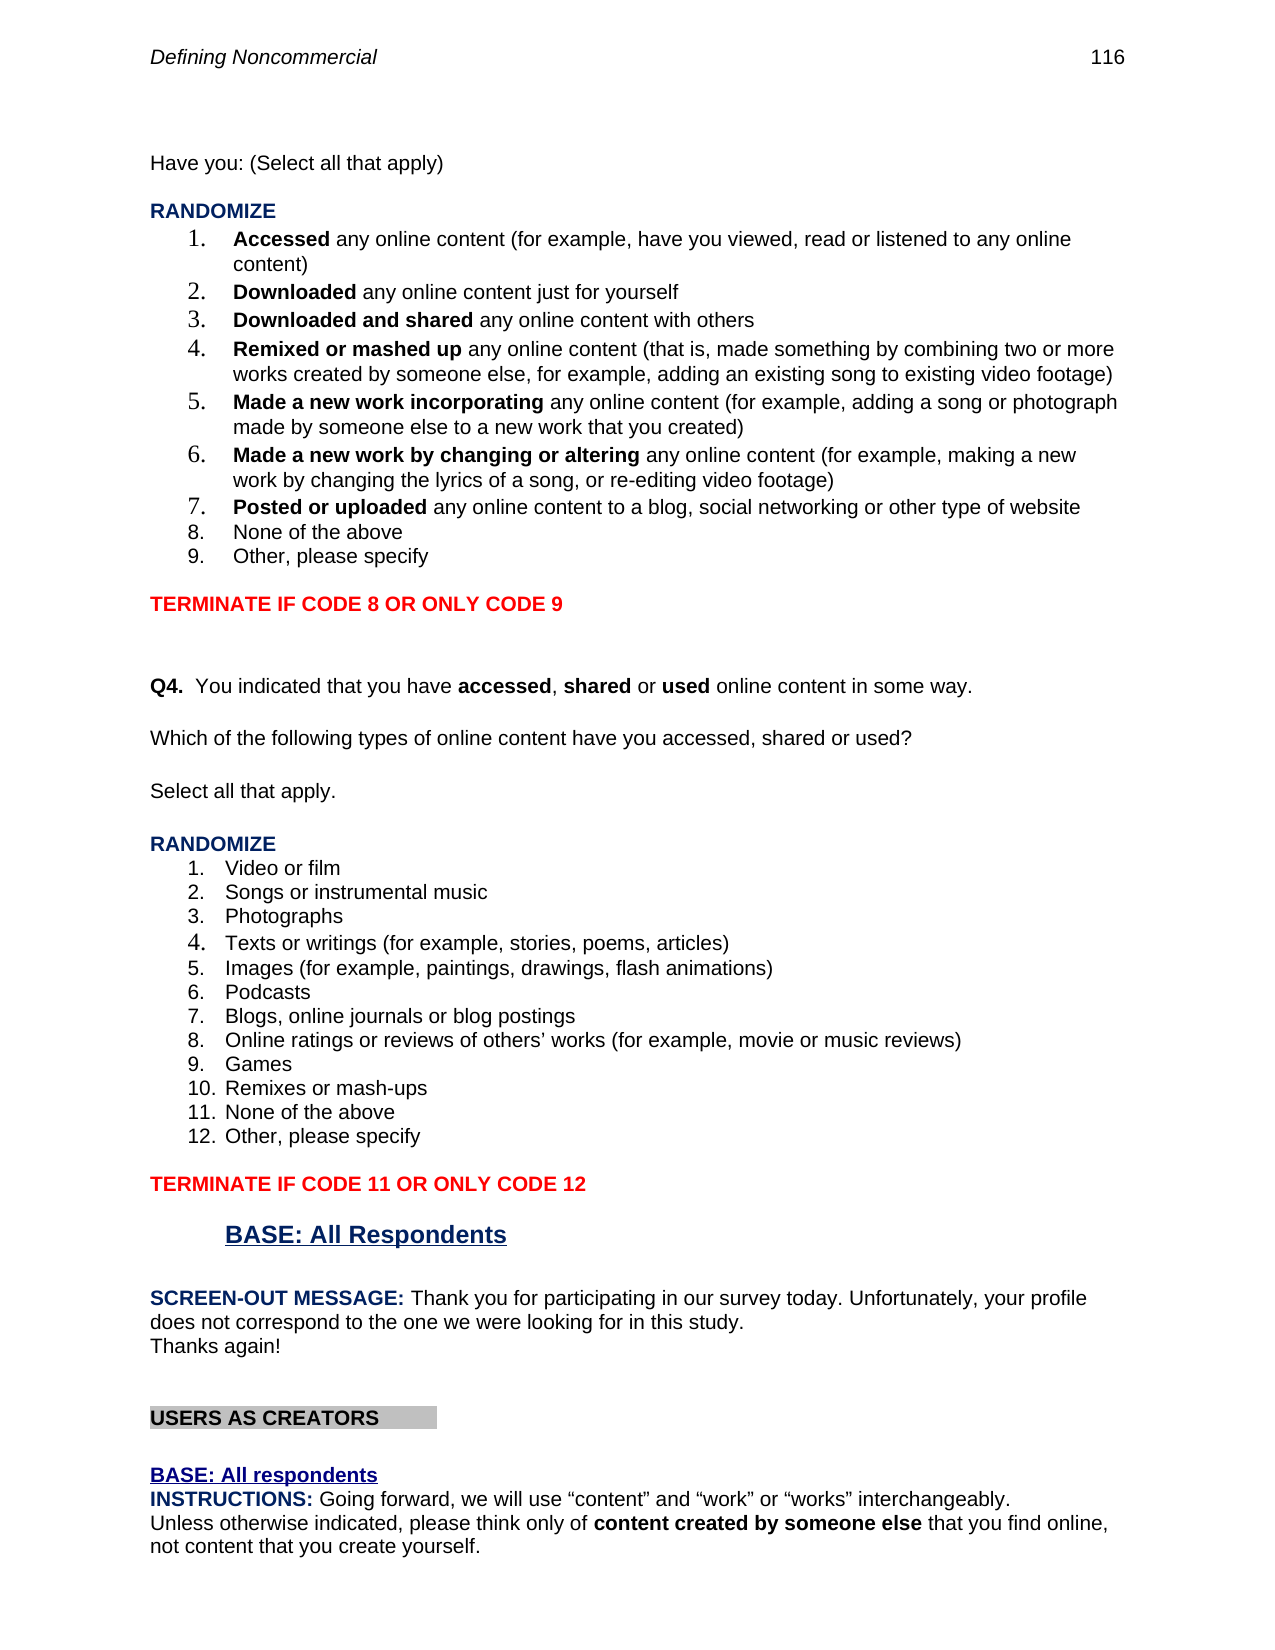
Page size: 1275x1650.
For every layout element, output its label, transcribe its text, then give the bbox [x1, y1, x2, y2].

list Online ratings or reviews of others’ works (for example, movie or music reviews) [187, 1028, 1125, 1052]
text BASE: All Respondents [225, 1220, 1125, 1248]
text BASE: All respondents [150, 1462, 1125, 1486]
list Blogs, online journals or blog postings [187, 1004, 1125, 1028]
list Made a new work by changing or altering any online content (for example, making a new work by changing the lyrics of a song, or re-editing video footage) [187, 439, 1125, 491]
list Other, please specify [187, 544, 1125, 568]
list None of the above [187, 1100, 1125, 1124]
list None of the above [187, 520, 1125, 544]
list Podcasts [187, 980, 1125, 1004]
list Photographs [187, 903, 1125, 927]
list Remixed or mashed up any online content (that is, made something by combining two or more works created by someone else, for example, adding an existing song to existing video footage) [187, 333, 1125, 386]
list Images (for example, paintings, drawings, flash animations) [187, 956, 1125, 980]
text Which of the following types of online content have you accessed, shared or used? [150, 726, 1125, 750]
list Texts or writings (for example, stories, poems, articles) [187, 927, 1125, 956]
text Have you: (Select all that apply) [150, 151, 1125, 175]
list Remixes or mash-ups [187, 1076, 1125, 1100]
list Downloaded any online content just for yourself [187, 276, 1125, 304]
text USERS AS CREATORS [150, 1406, 1125, 1429]
text Select all that apply. [150, 779, 1125, 803]
text TERMINATE IF CODE 11 OR ONLY CODE 12 [150, 1172, 1125, 1196]
list Made a new work incorporating any online content (for example, adding a song or photograph made by someone else to a new work that you created) [187, 386, 1125, 439]
text SCREEN-OUT MESSAGE: Thank you for participating in our survey today. Unfortunately, your profile does not correspond to the one we were looking for in this study. [150, 1286, 1125, 1334]
text TERMINATE IF CODE 8 OR ONLY CODE 9 [150, 592, 1125, 616]
text INSTRUCTIONS: Going forward, we will use “content” and “work” or “works” interchangeably. [150, 1486, 1125, 1510]
text Q4. You indicated that you have accessed, shared or used online content in some way. [150, 673, 1125, 697]
list Games [187, 1052, 1125, 1076]
text Unless otherwise indicated, please think only of content created by someone else that you find online, not content that you create yourself. [150, 1510, 1125, 1558]
list Video or film [187, 856, 1125, 879]
text RANDOMIZE [150, 199, 1125, 223]
list Downloaded and shared any online content with others [187, 304, 1125, 333]
list Songs or instrumental music [187, 879, 1125, 903]
list Accessed any online content (for example, have you viewed, read or listened to any online content) [187, 223, 1125, 276]
list Other, please specify [187, 1124, 1125, 1148]
list Posted or uploaded any online content to a blog, social networking or other type of website [187, 491, 1125, 520]
text RANDOMIZE [150, 832, 1125, 856]
text Thanks again! [150, 1334, 1125, 1358]
